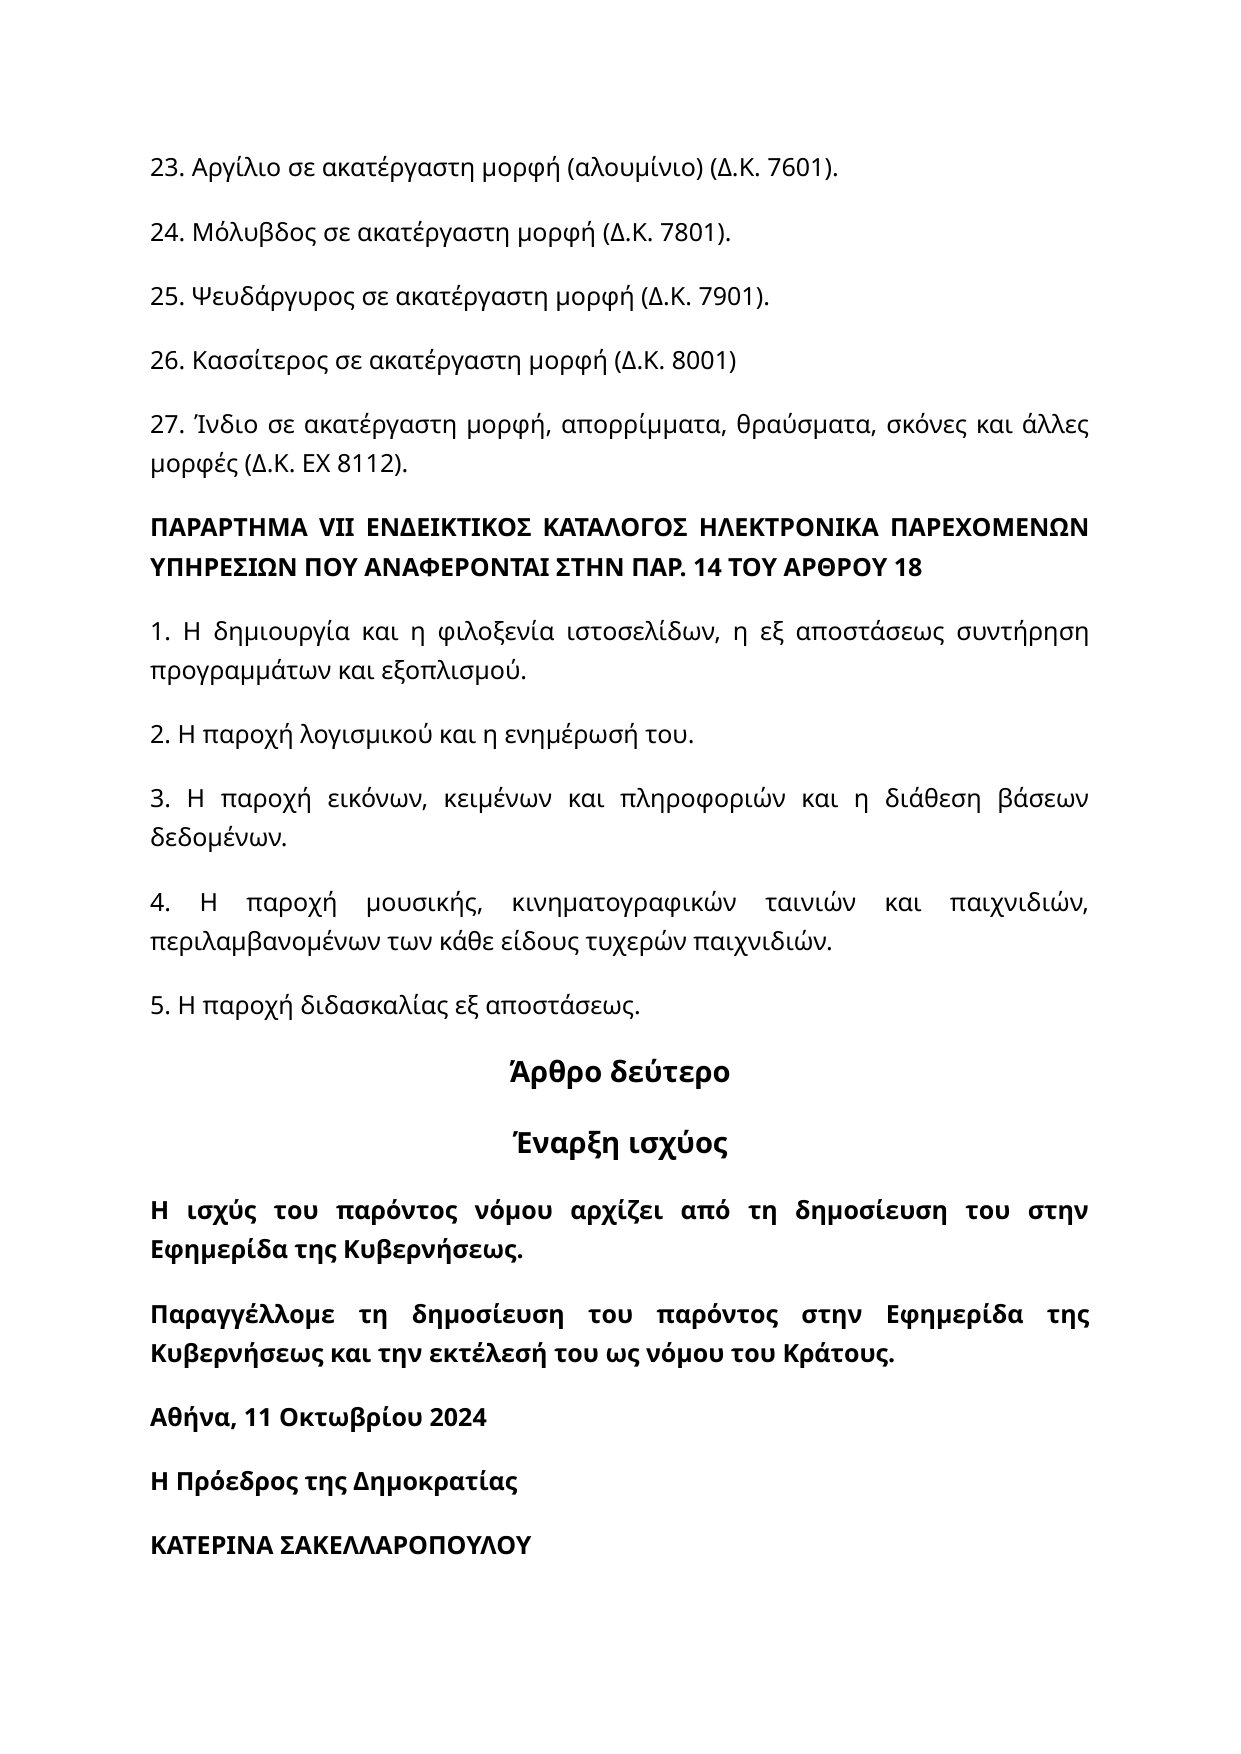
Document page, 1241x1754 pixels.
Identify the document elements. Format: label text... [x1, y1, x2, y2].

text 24. Μόλυβδος σε ακατέργαστη μορφή (Δ.Κ. 7801). [150, 214, 1090, 248]
text Η ισχύς του παρόντος νόμου αρχίζει από τη δημοσίευση του στην Εφημερίδα της Κυβερνήσεως. [150, 1193, 1090, 1266]
text 1. Η δημιουργία και η φιλοξενία ιστοσελίδων, η εξ αποστάσεως συντήρηση προγραμμάτων και εξοπλισμού. [150, 613, 1090, 687]
text 5. Η παροχή διδασκαλίας εξ αποστάσεως. [150, 987, 1090, 1022]
text 26. Κασσίτερος σε ακατέργαστη μορφή (Δ.Κ. 8001) [150, 342, 1090, 377]
text Παραγγέλλομε τη δημοσίευση του παρόντος στην Εφημερίδα της Κυβερνήσεως και την εκτέλεσή του ως νόμου του Κράτους. [150, 1296, 1090, 1369]
text 2. Η παροχή λογισμικού και η ενημέρωσή του. [150, 717, 1090, 751]
subtitle Άρθρο δεύτερο [150, 1052, 1090, 1091]
text 23. Αργίλιο σε ακατέργαστη μορφή (αλουμίνιο) (Δ.Κ. 7601). [150, 150, 1090, 184]
text 4. Η παροχή μουσικής, κινηματογραφικών ταινιών και παιχνιδιών, περιλαμβανομένων των κάθε είδους τυχερών παιχνιδιών. [150, 884, 1090, 957]
text 27. Ίνδιο σε ακατέργαστη μορφή, απορρίμματα, θραύσματα, σκόνες και άλλες μορφές (Δ.Κ. ΕΧ 8112). [150, 407, 1090, 480]
text ΚΑΤΕΡΙΝΑ ΣΑΚΕΛΛΑΡΟΠΟΥΛΟΥ [150, 1528, 1090, 1562]
text 3. Η παροχή εικόνων, κειμένων και πληροφοριών και η διάθεση βάσεων δεδομένων. [150, 781, 1090, 854]
subtitle Έναρξη ισχύος [150, 1122, 1090, 1162]
text ΠΑΡΑΡΤΗΜΑ VII ΕΝΔΕΙΚΤΙΚΟΣ ΚΑΤΑΛΟΓΟΣ ΗΛΕΚΤΡΟΝΙΚΑ ΠΑΡΕΧΟΜΕΝΩΝ ΥΠΗΡΕΣΙΩΝ ΠΟΥ ΑΝΑΦΕΡΟΝΤΑΙ ΣΤΗΝ ΠΑΡ. 14 ΤΟΥ ΑΡΘΡΟΥ 18 [150, 510, 1090, 583]
text 25. Ψευδάργυρος σε ακατέργαστη μορφή (Δ.Κ. 7901). [150, 278, 1090, 312]
text Αθήνα, 11 Οκτωβρίου 2024 [150, 1399, 1090, 1434]
text Η Πρόεδρος της Δημοκρατίας [150, 1464, 1090, 1498]
